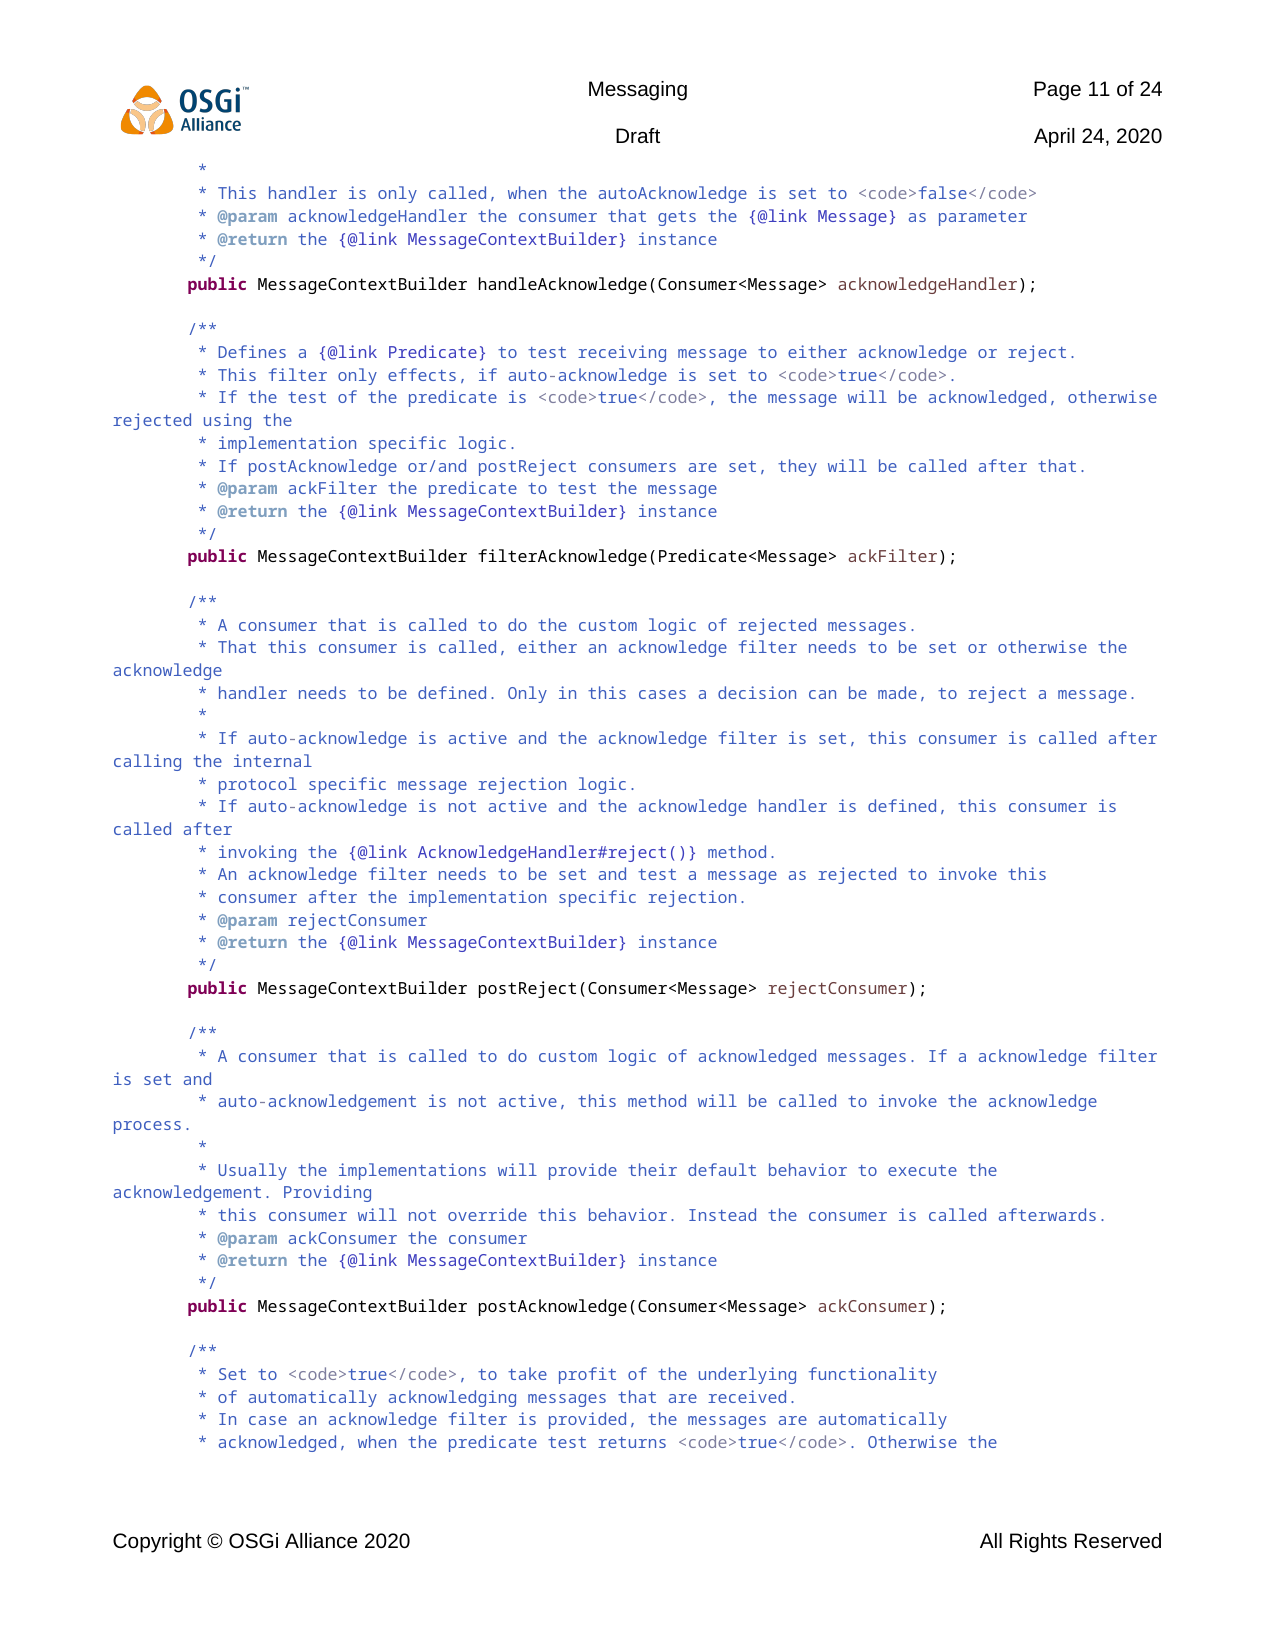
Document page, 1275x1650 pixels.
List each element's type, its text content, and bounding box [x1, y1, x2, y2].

text * [112, 159, 1162, 182]
text * @return the {@link MessageContextBuilder} instance [112, 1249, 1162, 1272]
text public MessageContextBuilder postReject(Consumer<Message> rejectConsumer); [112, 976, 1162, 999]
text * @return the {@link MessageContextBuilder} instance [112, 499, 1162, 522]
text * This handler is only called, when the autoAcknowledge is set to <code>false</code> [112, 182, 1162, 204]
text /** [112, 1340, 1162, 1362]
text * If auto-acknowledge is not active and the acknowledge handler is defined, this consumer is called after [112, 795, 1162, 840]
text public MessageContextBuilder handleAcknowledge(Consumer<Message> acknowledgeHandler); [112, 272, 1162, 295]
text * @param rejectConsumer [112, 908, 1162, 931]
text * invoking the {@link AcknowledgeHandler#reject()} method. [112, 840, 1162, 863]
text * consumer after the implementation specific rejection. [112, 886, 1162, 908]
text * Defines a {@link Predicate} to test receiving message to either acknowledge or reject. [112, 341, 1162, 363]
text * of automatically acknowledging messages that are received. [112, 1385, 1162, 1408]
text * @return the {@link MessageContextBuilder} instance [112, 931, 1162, 954]
text * Usually the implementations will provide their default behavior to execute the acknowledgement. Providing [112, 1158, 1162, 1203]
text /** [112, 1022, 1162, 1044]
text public MessageContextBuilder postAcknowledge(Consumer<Message> ackConsumer); [112, 1294, 1162, 1317]
text /** [112, 590, 1162, 613]
text */ [112, 250, 1162, 272]
text */ [112, 1272, 1162, 1294]
text * If auto-acknowledge is active and the acknowledge filter is set, this consumer is called after calling the internal [112, 727, 1162, 772]
text * If the test of the predicate is <code>true</code>, the message will be acknowledged, otherwise rejected using the [112, 386, 1162, 431]
text public MessageContextBuilder filterAcknowledge(Predicate<Message> ackFilter); [112, 545, 1162, 568]
text */ [112, 522, 1162, 545]
text * [112, 704, 1162, 727]
text * auto-acknowledgement is not active, this method will be called to invoke the acknowledge process. [112, 1090, 1162, 1135]
text */ [112, 954, 1162, 976]
text * An acknowledge filter needs to be set and test a message as rejected to invoke this [112, 863, 1162, 886]
text * A consumer that is called to do the custom logic of rejected messages. [112, 613, 1162, 636]
text * [112, 1135, 1162, 1158]
text * protocol specific message rejection logic. [112, 772, 1162, 795]
text * implementation specific logic. [112, 431, 1162, 454]
text * That this consumer is called, either an acknowledge filter needs to be set or otherwise the acknowledge [112, 636, 1162, 681]
text * @return the {@link MessageContextBuilder} instance [112, 227, 1162, 250]
text * @param acknowledgeHandler the consumer that gets the {@link Message} as parameter [112, 204, 1162, 227]
text * If postAcknowledge or/and postReject consumers are set, they will be called after that. [112, 454, 1162, 477]
text * A consumer that is called to do custom logic of acknowledged messages. If a acknowledge filter is set and [112, 1044, 1162, 1090]
text * acknowledged, when the predicate test returns <code>true</code>. Otherwise the [112, 1431, 1162, 1453]
text * handler needs to be defined. Only in this cases a decision can be made, to reject a message. [112, 681, 1162, 704]
text * Set to <code>true</code>, to take profit of the underlying functionality [112, 1362, 1162, 1385]
text * @param ackConsumer the consumer [112, 1226, 1162, 1249]
text * @param ackFilter the predicate to test the message [112, 477, 1162, 499]
text * This filter only effects, if auto-acknowledge is set to <code>true</code>. [112, 363, 1162, 386]
picture [113, 78, 257, 142]
text * In case an acknowledge filter is provided, the messages are automatically [112, 1408, 1162, 1431]
text * this consumer will not override this behavior. Instead the consumer is called afterwards. [112, 1203, 1162, 1226]
text /** [112, 318, 1162, 341]
